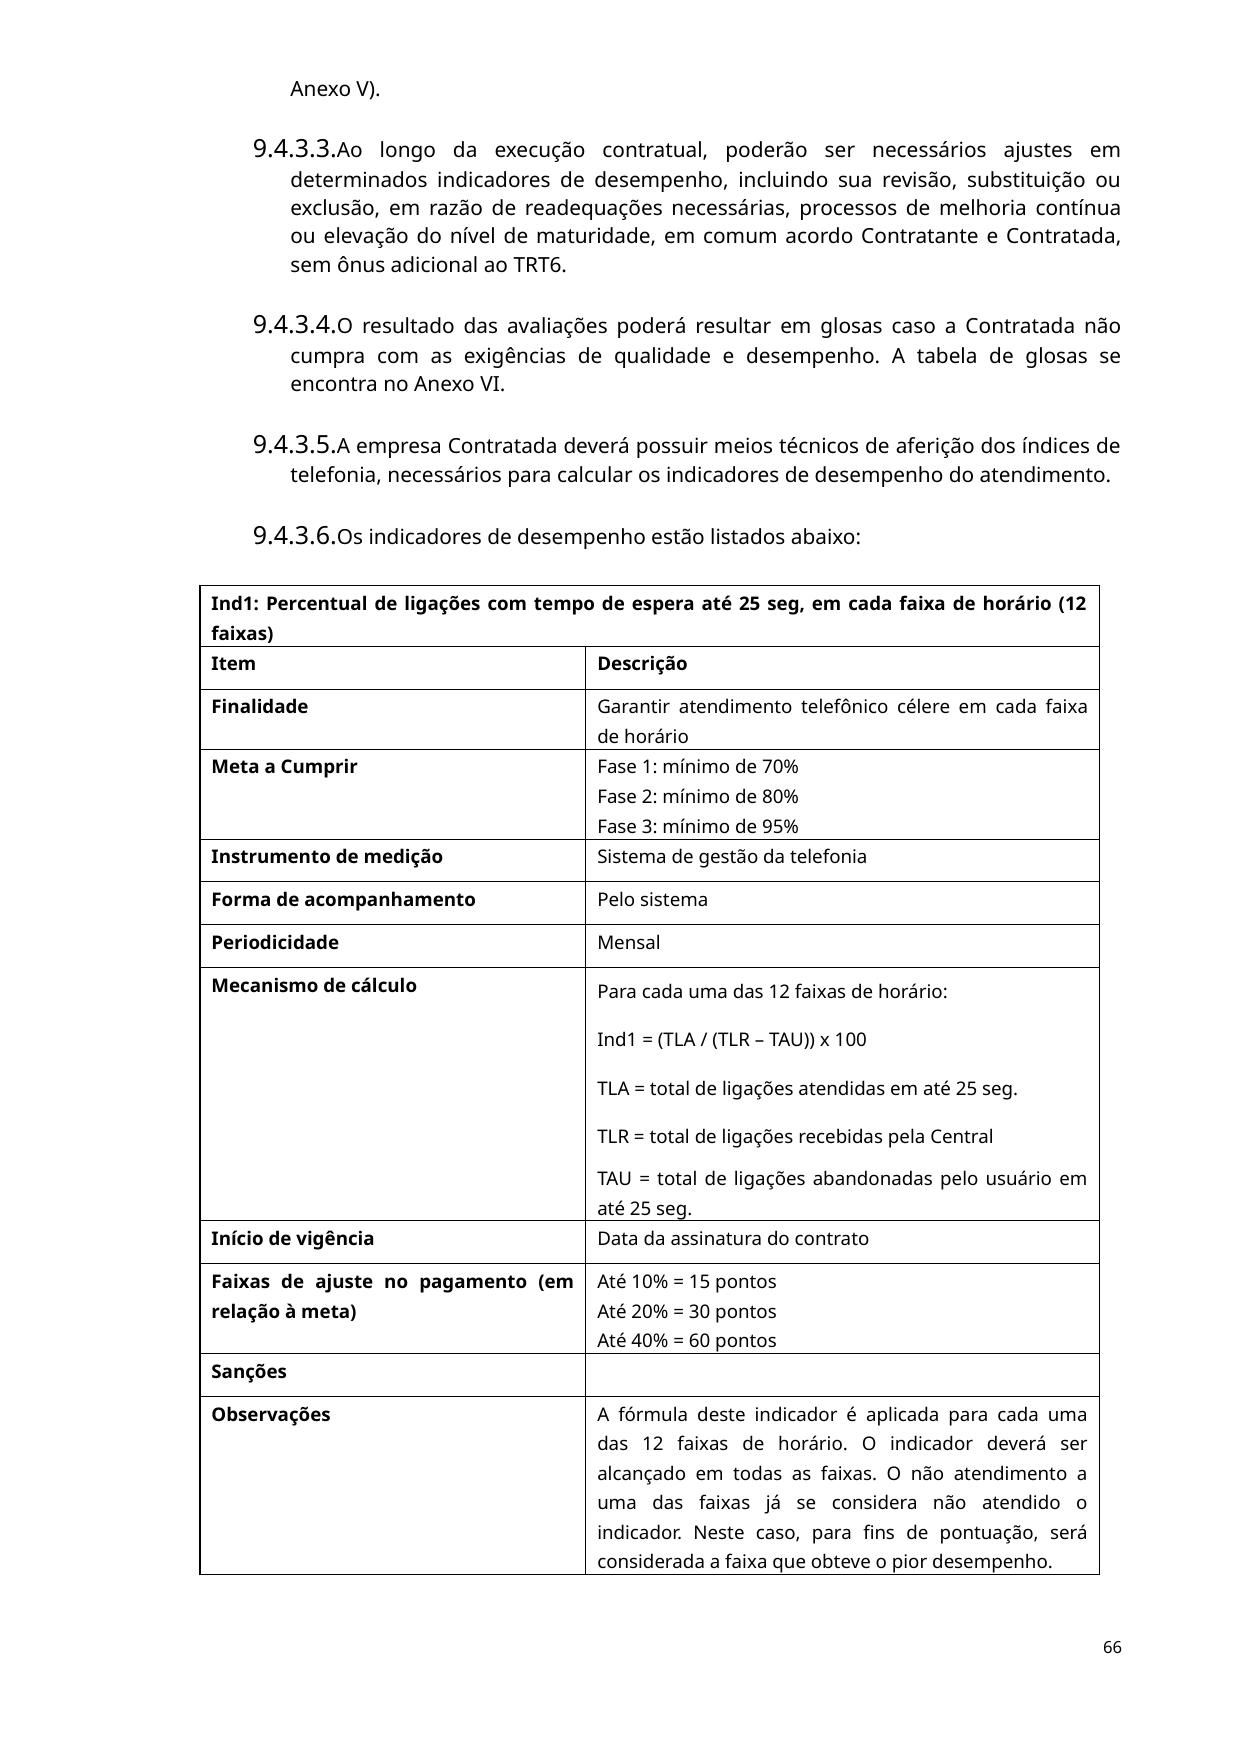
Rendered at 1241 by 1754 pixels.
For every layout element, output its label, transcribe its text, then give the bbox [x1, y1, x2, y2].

table_cell Forma de acompanhamento [201, 882, 585, 924]
table_cell Observações [201, 1397, 585, 1574]
table_cell A fórmula deste indicador é aplicada para cada uma das 12 faixas de horário. O indicador deverá ser alcançado em todas as faixas. O não atendimento a uma das faixas já se considera não atendido o indicador. Neste caso, para fins de pontuação, será considerada a faixa que obteve o pior desempenho. [586, 1397, 1099, 1574]
table_cell Faixas de ajuste no pagamento (em relação à meta) [201, 1264, 585, 1353]
list O resultado das avaliações poderá resultar em glosas caso a Contratada não cumpra com as exigências de qualidade e desempenho. A tabela de glosas se encontra no Anexo VI. [253, 307, 1122, 398]
table_cell Pelo sistema [586, 882, 1099, 924]
table_cell Mecanismo de cálculo [201, 968, 585, 1220]
table_cell Data da assinatura do contrato [586, 1221, 1099, 1263]
table_cell Início de vigência [201, 1221, 585, 1263]
table_cell Mensal [586, 925, 1099, 967]
table_cell Periodicidade [201, 925, 585, 967]
table_cell Finalidade [201, 690, 585, 749]
list Anexo V). [253, 74, 1122, 102]
table_cell Descrição [586, 647, 1099, 688]
table_cell Item [201, 647, 585, 688]
table_cell Meta a Cumprir [201, 750, 585, 838]
table_header Ind1: Percentual de ligações com tempo de espera até 25 seg, em cada faixa de horário (12 faixas) [201, 586, 1099, 646]
list Ao longo da execução contratual, poderão ser necessários ajustes em determinados indicadores de desempenho, incluindo sua revisão, substituição ou exclusão, em razão de readequações necessárias, processos de melhoria contínua ou elevação do nível de maturidade, em comum acordo Contratante e Contratada, sem ônus adicional ao TRT6. [253, 131, 1122, 278]
table_cell Sistema de gestão da telefonia [586, 840, 1099, 881]
table_cell Até 10% = 15 pontos Até 20% = 30 pontos Até 40% = 60 pontos [586, 1264, 1099, 1353]
table_cell Instrumento de medição [201, 840, 585, 881]
table_cell Sanções [201, 1354, 585, 1396]
list Os indicadores de desempenho estão listados abaixo: [253, 517, 1122, 551]
table_cell Garantir atendimento telefônico célere em cada faixa de horário [586, 690, 1099, 749]
list A empresa Contratada deverá possuir meios técnicos de aferição dos índices de telefonia, necessários para calcular os indicadores de desempenho do atendimento. [253, 426, 1122, 489]
table_cell Fase 1: mínimo de 70% Fase 2: mínimo de 80% Fase 3: mínimo de 95% [586, 750, 1099, 838]
table_cell [586, 1354, 1099, 1396]
table_cell Para cada uma das 12 faixas de horário: Ind1 = (TLA / (TLR – TAU)) x 100 TLA = total de ligações atendidas em até 25 seg. TLR = total de ligações recebidas pela Central TAU = total de ligações abandonadas pelo usuário em até 25 seg. [586, 968, 1099, 1220]
